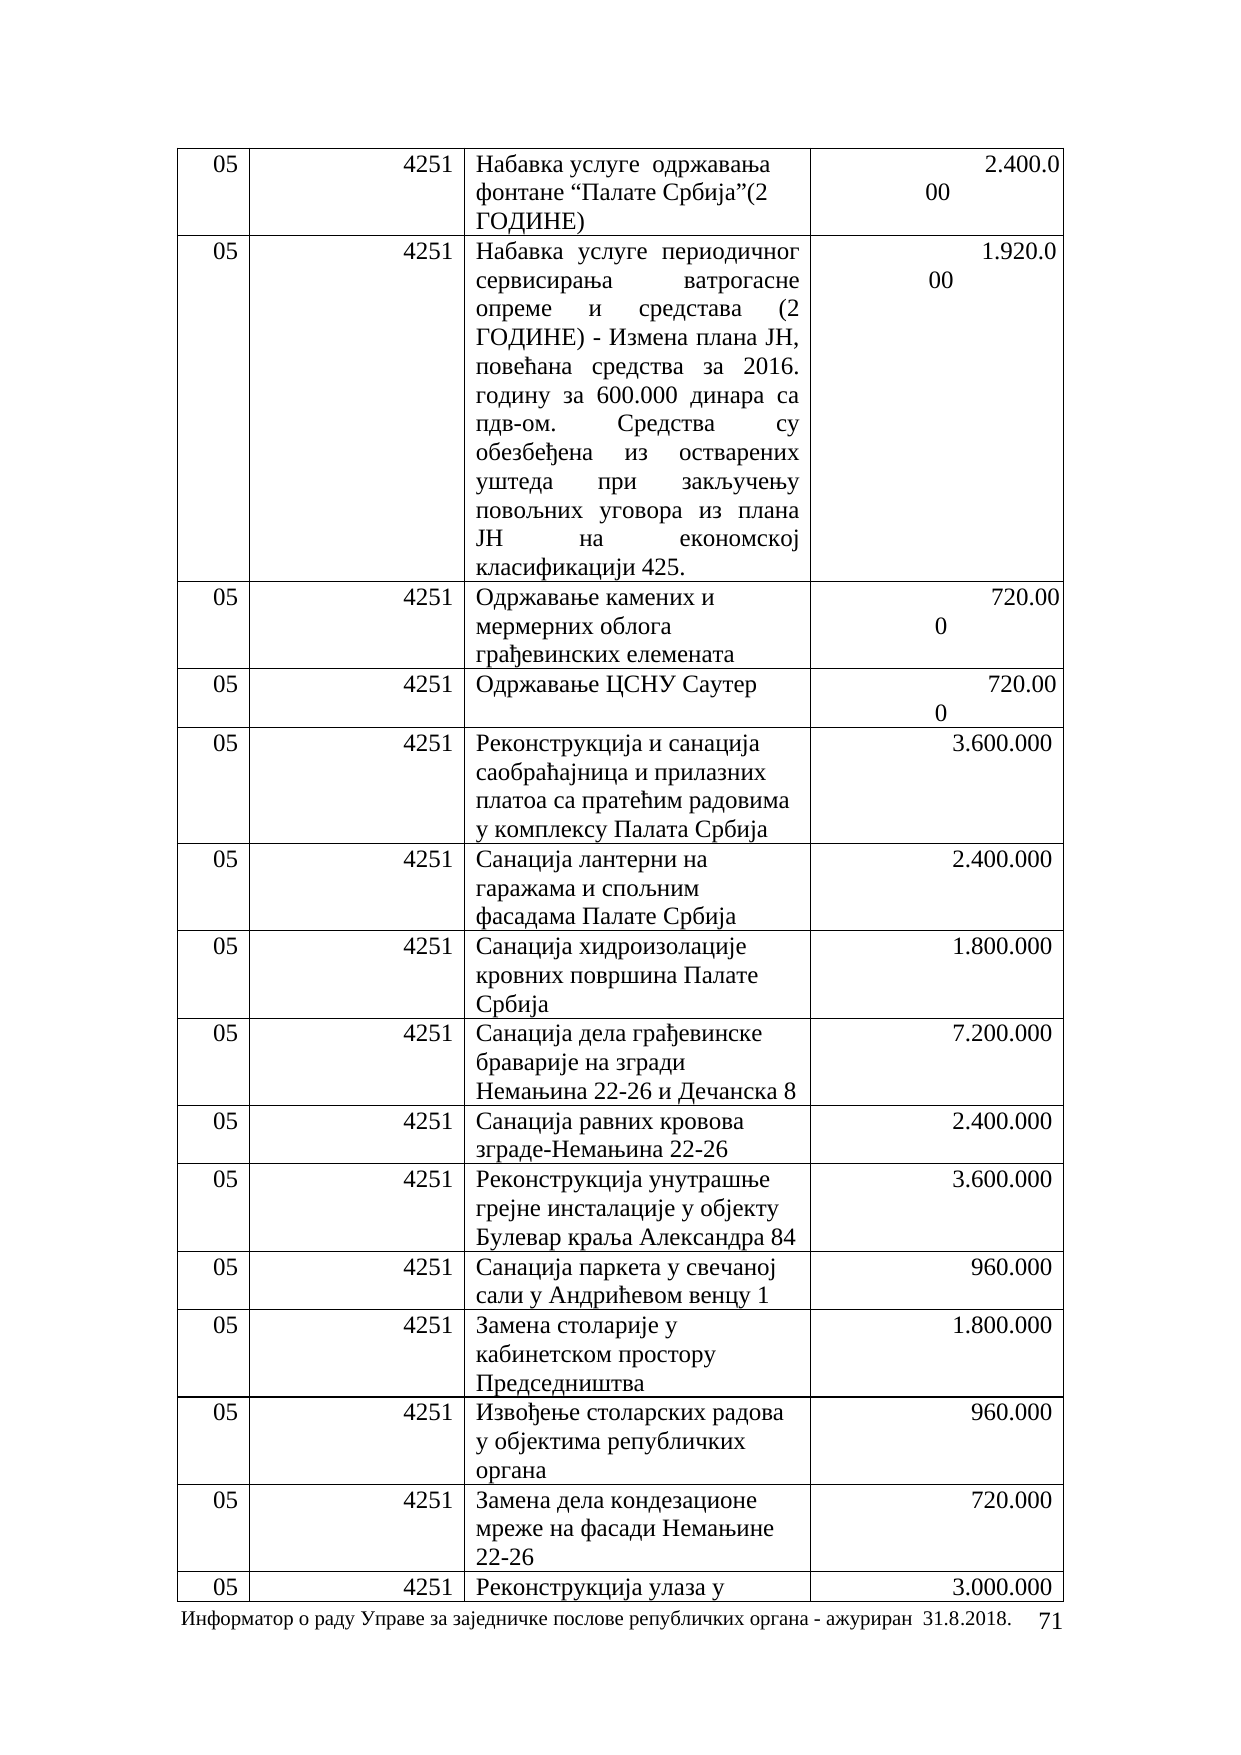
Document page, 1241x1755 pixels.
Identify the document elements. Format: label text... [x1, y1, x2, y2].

table_cell Замена столарије у кабинетском простору Председништва [465, 1310, 810, 1396]
table_cell 2.400.000 [811, 149, 1063, 235]
table_cell 3.000.000 [811, 1572, 1063, 1601]
table_cell 4251 [250, 669, 464, 727]
table_cell 05 [178, 1106, 249, 1163]
table_cell 2.400.000 [811, 1106, 1063, 1163]
table_cell 1.800.000 [811, 1310, 1063, 1396]
table_cell 05 [178, 149, 249, 235]
table_cell Реконструкција унутрашње грејне инсталације у објекту Булевар краља Александра 84 [465, 1164, 810, 1251]
table_cell 4251 [250, 1310, 464, 1396]
table_cell Набавка услуге периодичног сервисирања ватрогасне опреме и средстава (2 ГОДИНЕ) - Измена плана ЈН, повећана средства за 2016. годину за 600.000 динара са пдв-ом. Средства су обезбеђена из остварених уштеда при закључењу повољних уговора из плана ЈН на економској класификацији 425. [465, 236, 810, 581]
table_cell 720.000 [811, 1485, 1063, 1571]
table_cell Санација хидроизолације кровних површина Палате Србија [465, 931, 810, 1017]
table_cell Реконструкција и санација саобраћајница и прилазних платоа са пратећим радовима у комплексу Палата Србија [465, 728, 810, 843]
table_cell 960.000 [811, 1398, 1063, 1484]
table_cell 4251 [250, 582, 464, 668]
table_cell 4251 [250, 236, 464, 581]
table_cell 4251 [250, 1485, 464, 1571]
table_cell 4251 [250, 1398, 464, 1484]
table_cell 05 [178, 1164, 249, 1251]
table_cell 05 [178, 669, 249, 727]
table_cell 4251 [250, 931, 464, 1017]
table_cell 4251 [250, 149, 464, 235]
table_cell Санација лантерни на гаражама и спољним фасадама Палате Србија [465, 844, 810, 930]
table_cell 05 [178, 1572, 249, 1601]
table_cell Одржавање ЦСНУ Саутер [465, 669, 810, 727]
table_cell 4251 [250, 1252, 464, 1309]
table_cell 4251 [250, 1572, 464, 1601]
table_cell 4251 [250, 1106, 464, 1163]
table_cell 1.800.000 [811, 931, 1063, 1017]
table_cell 05 [178, 931, 249, 1017]
table_cell 4251 [250, 844, 464, 930]
table_cell 960.000 [811, 1252, 1063, 1309]
table_cell 05 [178, 582, 249, 668]
table_cell 05 [178, 844, 249, 930]
table_cell Санација равних кровова зграде-Немањина 22-26 [465, 1106, 810, 1163]
table_cell 4251 [250, 728, 464, 843]
table_cell 05 [178, 728, 249, 843]
table_cell 720.000 [811, 582, 1063, 668]
table_cell Санација дела грађевинске браварије на згради Немањина 22-26 и Дечанска 8 [465, 1019, 810, 1105]
table_cell 05 [178, 1485, 249, 1571]
table_cell Реконструкција улаза у [465, 1572, 810, 1601]
table_cell Санација паркета у свечаној сали у Андрићевом венцу 1 [465, 1252, 810, 1309]
table_cell 3.600.000 [811, 1164, 1063, 1251]
table_cell 2.400.000 [811, 844, 1063, 930]
table_cell 1.920.000 [811, 236, 1063, 581]
table_cell 05 [178, 236, 249, 581]
table_cell Набавка услуге одржавања фонтане “Палате Србија”(2 ГОДИНЕ) [465, 149, 810, 235]
table_cell 05 [178, 1398, 249, 1484]
table_cell 4251 [250, 1019, 464, 1105]
table_cell 05 [178, 1310, 249, 1396]
table_cell 7.200.000 [811, 1019, 1063, 1105]
table_cell Одржавање камених и мермерних облога грађевинских елемената [465, 582, 810, 668]
table_cell 3.600.000 [811, 728, 1063, 843]
table_cell 720.000 [811, 669, 1063, 727]
table_cell 05 [178, 1252, 249, 1309]
table_cell 05 [178, 1019, 249, 1105]
table_cell Извођење столарских радова у објектима републичких органа [465, 1398, 810, 1484]
table_cell Замена дела кондезационе мреже на фасади Немањине 22-26 [465, 1485, 810, 1571]
table_cell 4251 [250, 1164, 464, 1251]
